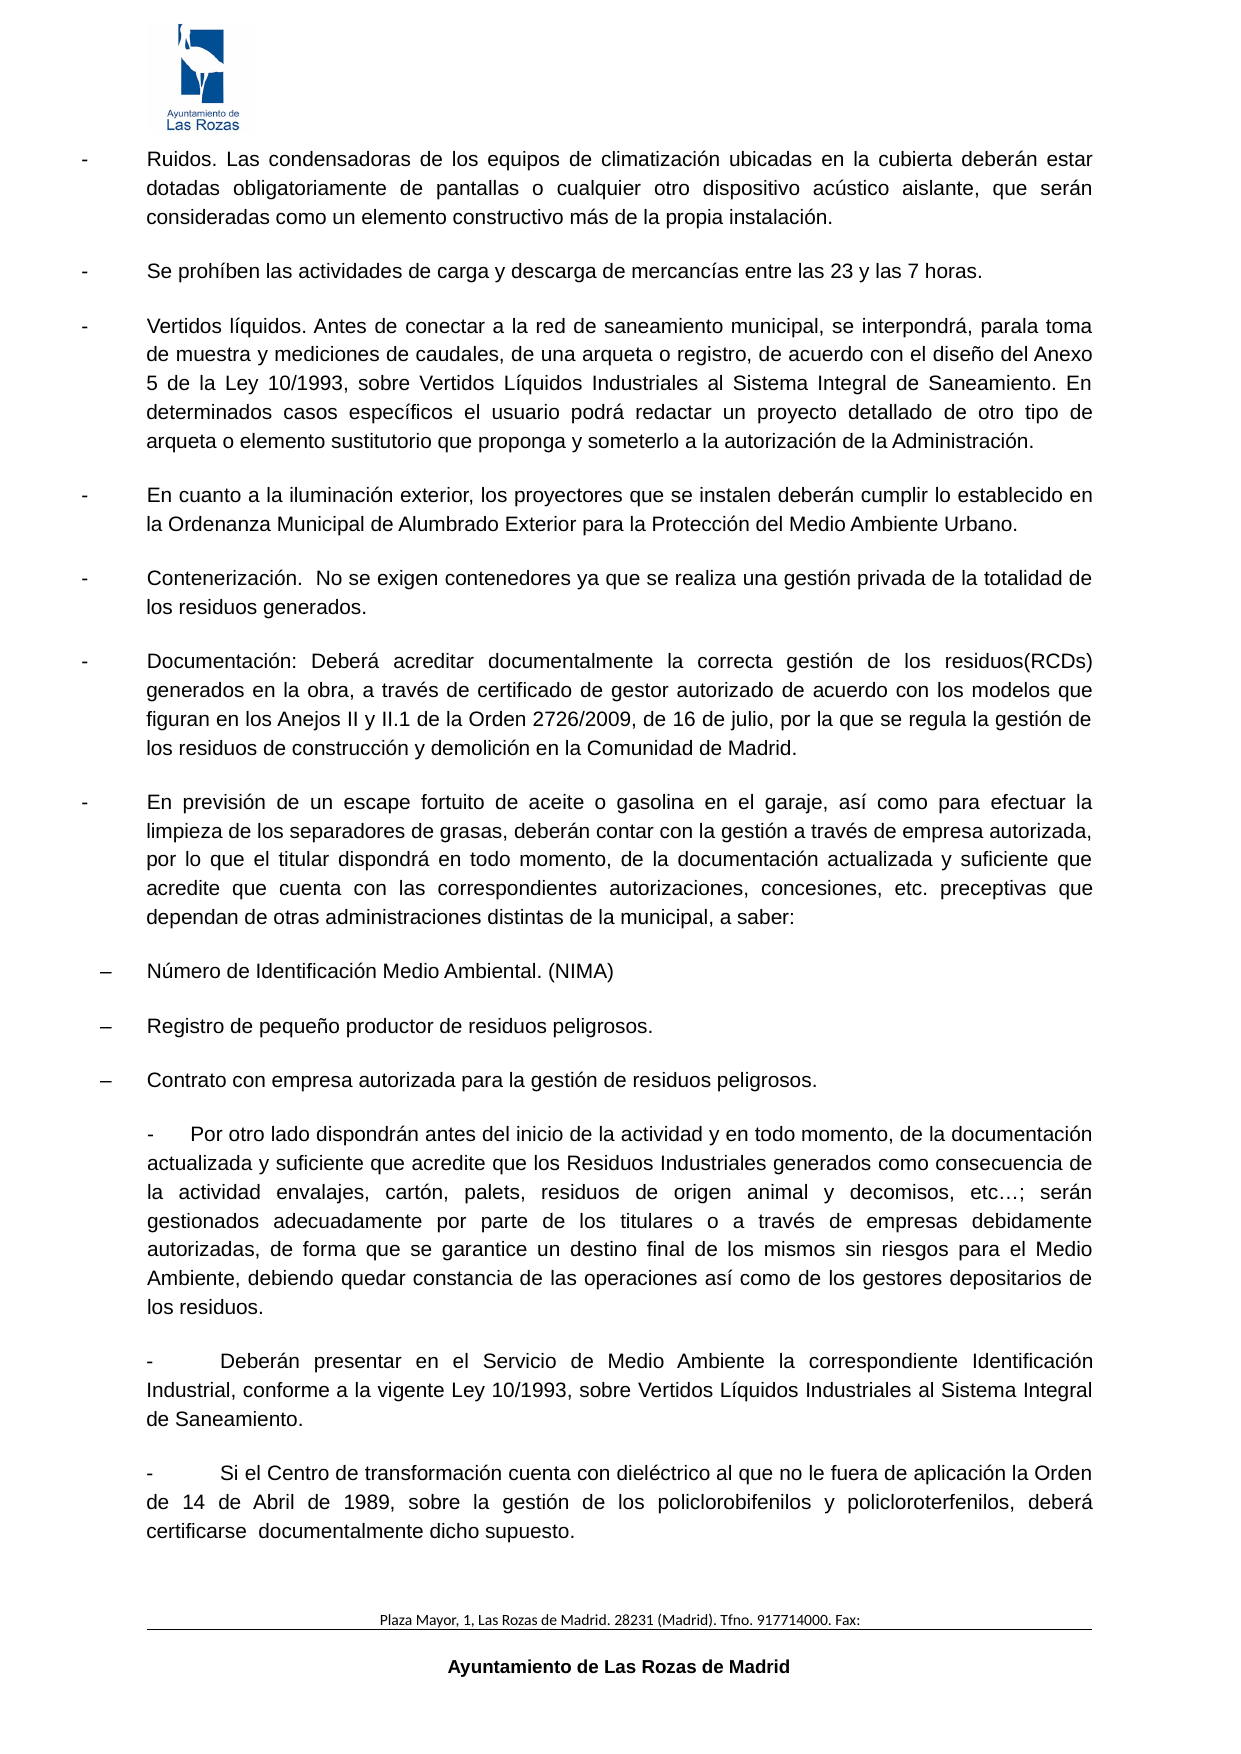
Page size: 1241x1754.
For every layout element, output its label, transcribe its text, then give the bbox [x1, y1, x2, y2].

list Número de Identificación Medio Ambiental. (NIMA) [100, 959, 1094, 983]
list Ruidos. Las condensadoras de los equipos de climatización ubicadas en la cubierta deberán estar dotadas obligatoriamente de pantallas o cualquier otro dispositivo acústico aislante, que serán consideradas como un elemento constructivo más de la propia instalación. [81, 147, 1094, 229]
list Si el Centro de transformación cuenta con dieléctrico al que no le fuera de aplicación la Orden de 14 de Abril de 1989, sobre la gestión de los policlorobifenilos y policloroterfenilos, deberá certificarse documentalmente dicho supuesto. [146, 1461, 1094, 1542]
list Vertidos líquidos. Antes de conectar a la red de saneamiento municipal, se interpondrá, parala toma de muestra y mediciones de caudales, de una arqueta o registro, de acuerdo con el diseño del Anexo 5 de la Ley 10/1993, sobre Vertidos Líquidos Industriales al Sistema Integral de Saneamiento. En determinados casos específicos el usuario podrá redactar un proyecto detallado de otro tipo de arqueta o elemento sustitutorio que proponga y someterlo a la autorización de la Administración. [81, 313, 1094, 452]
list En previsión de un escape fortuito de aceite o gasolina en el garaje, así como para efectuar la limpieza de los separadores de grasas, deberán contar con la gestión a través de empresa autorizada, por lo que el titular dispondrá en todo momento, de la documentación actualizada y suficiente que acredite que cuenta con las correspondientes autorizaciones, concesiones, etc. preceptivas que dependan de otras administraciones distintas de la municipal, a saber: [81, 790, 1094, 929]
list Se prohíben las actividades de carga y descarga de mercancías entre las 23 y las 7 horas. [81, 259, 1094, 283]
list En cuanto a la iluminación exterior, los proyectores que se instalen deberán cumplir lo establecido en la Ordenanza Municipal de Alumbrado Exterior para la Protección del Medio Ambiente Urbano. [81, 483, 1094, 536]
list Contenerización. No se exigen contenedores ya que se realiza una gestión privada de la totalidad de los residuos generados. [81, 566, 1094, 619]
list Contrato con empresa autorizada para la gestión de residuos peligrosos. [100, 1068, 1094, 1092]
list Registro de pequeño productor de residuos peligrosos. [100, 1013, 1094, 1037]
list Documentación: Deberá acreditar documentalmente la correcta gestión de los residuos(RCDs) generados en la obra, a través de certificado de gestor autorizado de acuerdo con los modelos que figuran en los Anejos II y II.1 de la Orden 2726/2009, de 16 de julio, por la que se regula la gestión de los residuos de construcción y demolición en la Comunidad de Madrid. [81, 649, 1094, 759]
list Deberán presentar en el Servicio de Medio Ambiente la correspondiente Identificación Industrial, conforme a la vigente Ley 10/1993, sobre Vertidos Líquidos Industriales al Sistema Integral de Saneamiento. [146, 1349, 1094, 1431]
text - Por otro lado dispondrán antes del inicio de la actividad y en todo momento, de la documentación actualizada y suficiente que acredite que los Residuos Industriales generados como consecuencia de la actividad envalajes, cartón, palets, residuos de origen animal y decomisos, etc…; serán gestionados adecuadamente por parte de los titulares o a través de empresas debidamente autorizadas, de forma que se garantice un destino final de los mismos sin riesgos para el Medio Ambiente, debiendo quedar constancia de las operaciones así como de los gestores depositarios de los residuos. [147, 1122, 1094, 1319]
